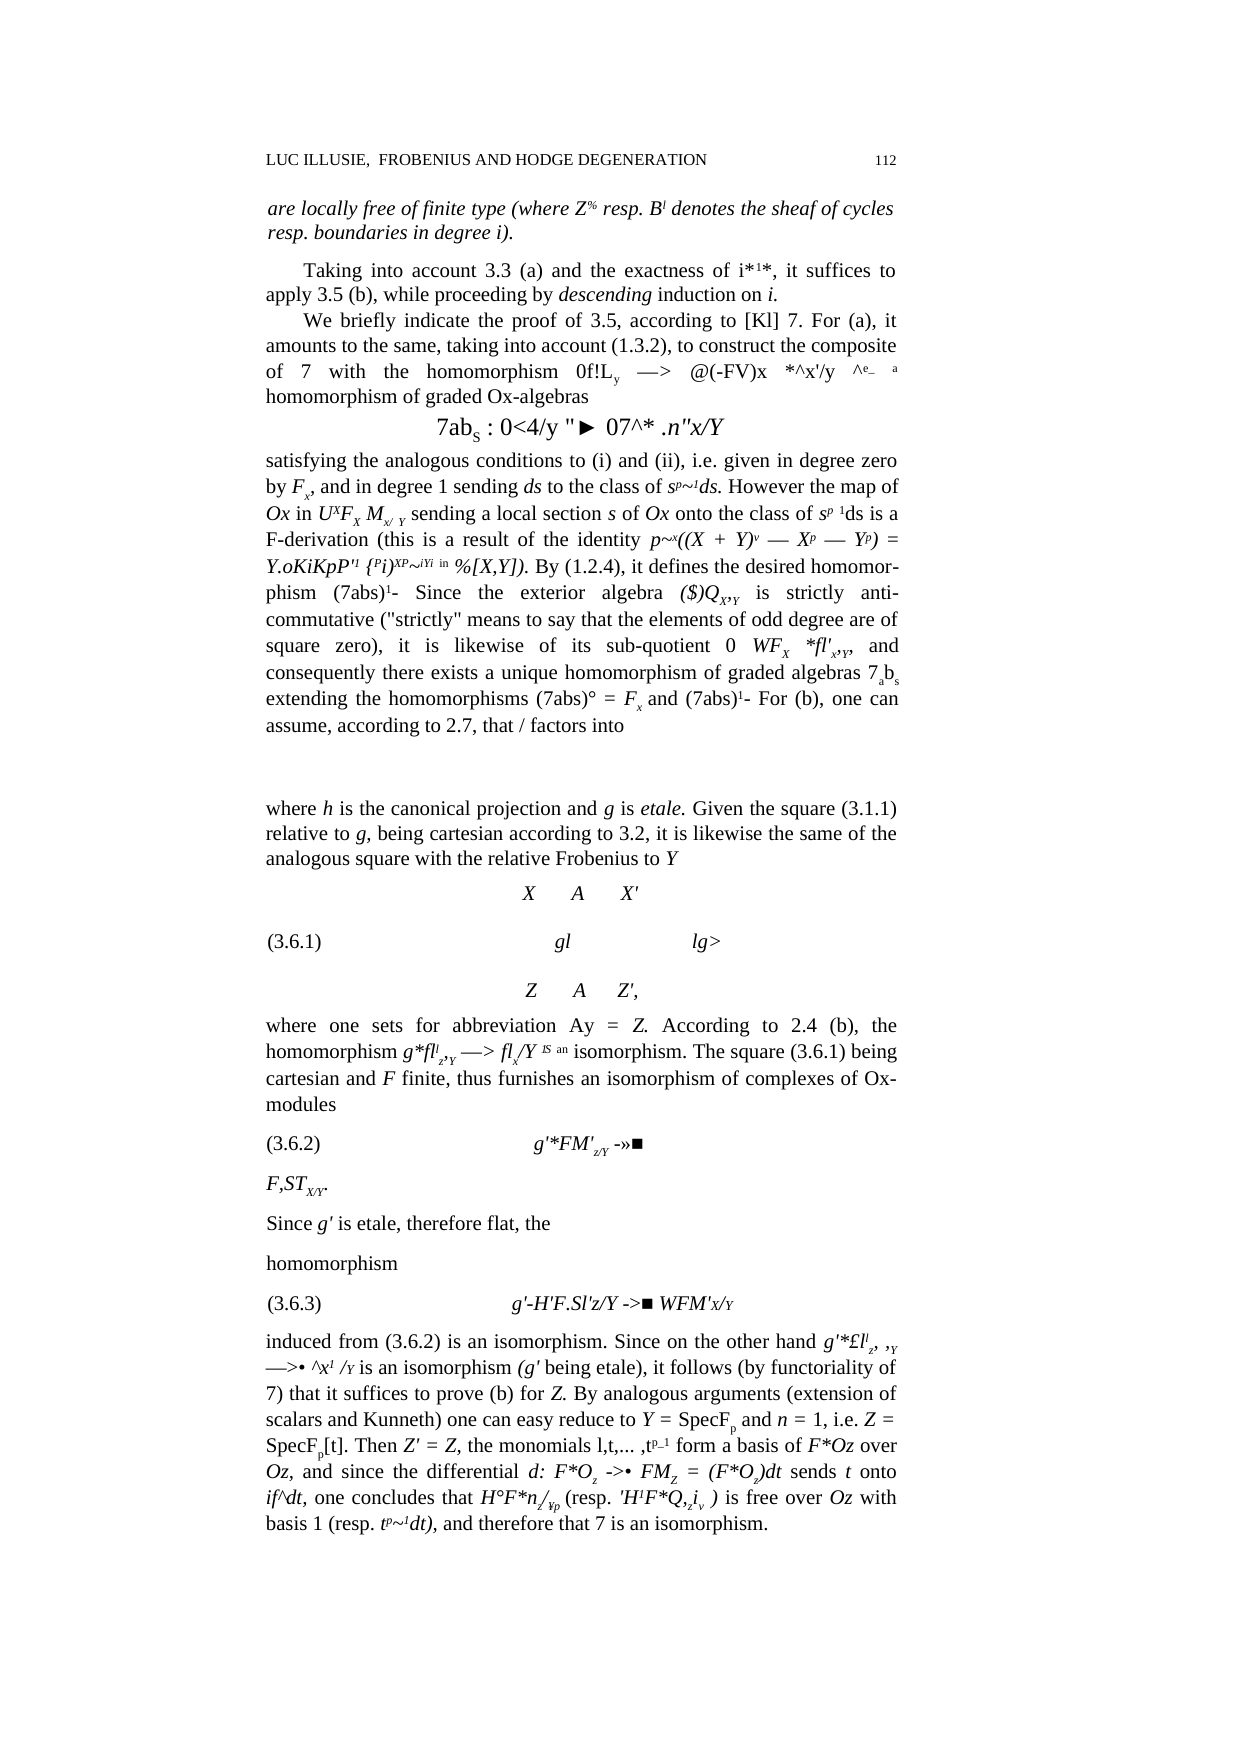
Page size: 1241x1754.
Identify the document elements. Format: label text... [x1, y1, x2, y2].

text where one sets for abbreviation Ay = Z. According to 2.4 (b), the homomorphism g*fllz,Y —> flx/Y 1S an isomorphism. The square (3.6.1) being cartesian and F finite, thus furnishes an isomorphism of complexes of Ox-modules [266, 1012, 897, 1116]
text where h is the canonical projection and g is etale. Given the square (3.1.1) relative to g, being cartesian according to 3.2, it is likewise the same of the analogous square with the relative Frobenius to Y [266, 795, 897, 870]
text 112 [874, 152, 949, 169]
text LUC ILLUSIE, FROBENIUS AND HODGE DEGENERATION [266, 150, 758, 169]
text are locally free of finite type (where Z% resp. Bl denotes the sheaf of cycles resp. boundaries in degree i). [267, 196, 896, 244]
text Z A Z', [266, 977, 900, 1002]
text (3.6.1) gl lg> [267, 929, 949, 953]
text Taking into account 3.3 (a) and the exactness of i*1*, it suffices to apply 3.5 (b), while proceeding by descending induction on i. [266, 258, 896, 307]
text satisfying the analogous conditions to (i) and (ii), i.e. given in degree zero by Fx, and in degree 1 sending ds to the class of sp~1ds. However the map of Ox in UXFX Mx/ Y sending a local section s of Ox onto the class of sp 1ds is a F-derivation (this is a result of the identity p~x((X + Y)v — Xp — Yp) = Y.oKiKpP'1 {Pi)XP~iYi in %[X,Y]). By (1.2.4), it defines the desired homomor­phism (7abs)1- Since the exterior algebra ($)QX,Y is strictly anti-commutative ("strictly" means to say that the elements of odd degree are of square zero), it is like­wise of its sub-quotient 0 WFX *fl'x,Y, and consequently there exists a unique ho­momorphism of graded algebras 7abs extending the homomorphisms (7abs)° = Fx and (7abs)1- For (b), one can assume, according to 2.7, that / factors into [266, 446, 899, 737]
text We briefly indicate the proof of 3.5, according to [Kl] 7. For (a), it amounts to the same, taking into account (1.3.2), to construct the composite of 7 with the homomorphism 0f!Ly —> @(-FV)x *^x'/y ^e_ a homomorphism of graded Ox-algebras [266, 307, 897, 409]
text induced from (3.6.2) is an isomorphism. Since on the other hand g'*£llz, ,Y —>• ^x1 /y is an isomorphism (g' being etale), it follows (by functoriality of 7) that it suffices to prove (b) for Z. By analogous arguments (extension of scalars and Kunneth) one can easy reduce to Y = SpecFp and n = 1, i.e. Z = SpecFp[t]. Then Z' = Z, the monomials l,t,... ,tp_1 form a basis of F*Oz over Oz, and since the differential d: F*Oz ->• FMZ = (F*Oz)dt sends t onto if^dt, one concludes that H°F*nz/¥p (resp. 'H1F*Q,ziv ) is free over Oz with basis 1 (resp. tp~1dt), and therefore that 7 is an isomorphism. [266, 1327, 897, 1536]
text (3.6.2) g'*FM'z/Y -»■ F,STX/Y. Since g' is etale, therefore flat, the homomorphism [266, 1119, 646, 1279]
text (3.6.3) g'-H'F.Sl'z/Y ->■ WFM'x/y [267, 1291, 949, 1315]
text X A X' [266, 881, 896, 905]
text 7abS : 0<4/y "► 07^* .n"x/Y [266, 412, 896, 445]
